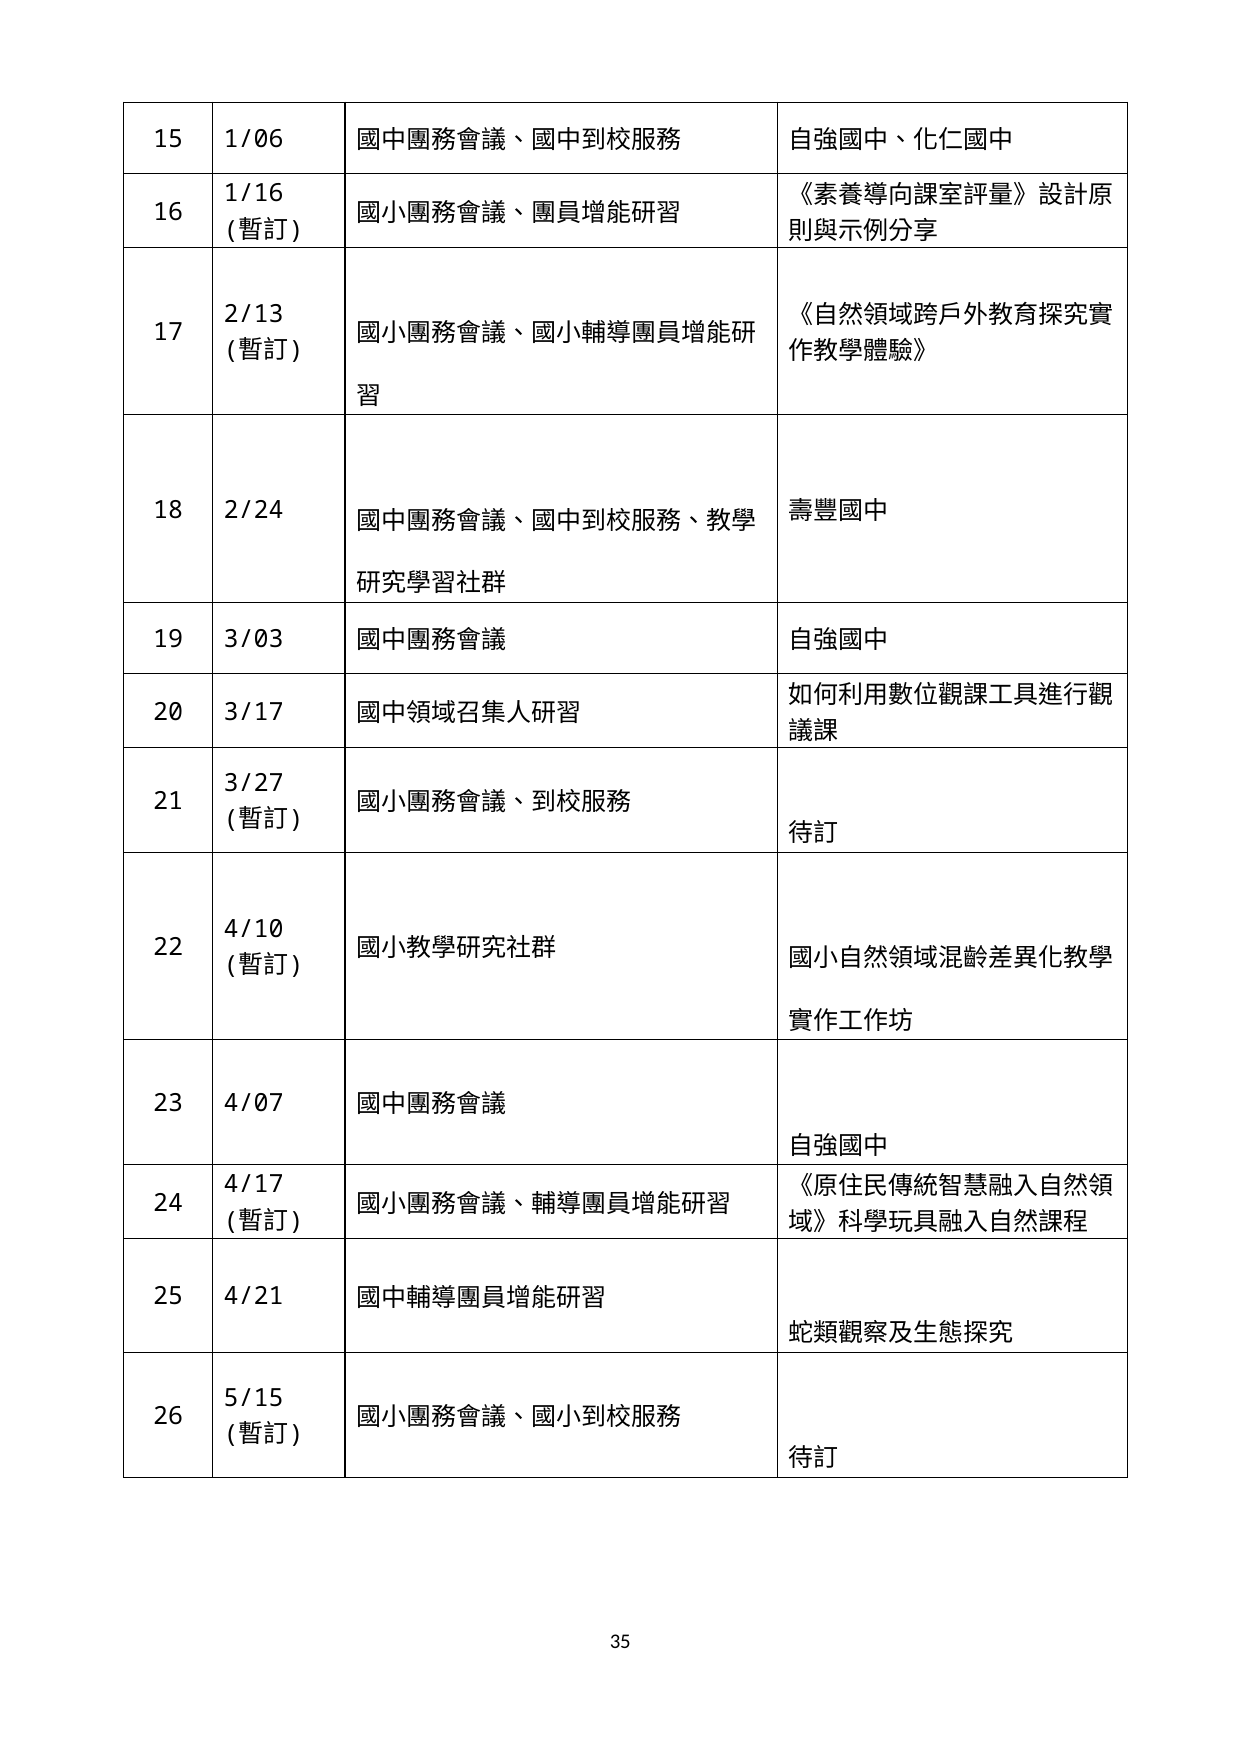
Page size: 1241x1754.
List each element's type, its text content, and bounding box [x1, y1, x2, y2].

table_cell 4/17 (暫訂) [213, 1165, 344, 1238]
table_cell 國中領域召集人研習 [346, 674, 777, 747]
table_cell 16 [124, 174, 212, 247]
table_cell 4/07 [213, 1040, 344, 1164]
table_cell 2/13 (暫訂) [213, 248, 344, 414]
table_cell 國中團務會議 [346, 603, 777, 673]
table_cell 3/27 (暫訂) [213, 748, 344, 852]
table_cell 23 [124, 1040, 212, 1164]
table_cell 17 [124, 248, 212, 414]
table_cell 國中團務會議、國中到校服務 [346, 103, 777, 173]
table_cell 3/03 [213, 603, 344, 673]
table_cell 5/15 (暫訂) [213, 1353, 344, 1477]
table_cell 待訂 [778, 748, 1127, 852]
table_cell 《自然領域跨戶外教育探究實作教學體驗》 [778, 248, 1127, 414]
table_cell 1/16 (暫訂) [213, 174, 344, 247]
table_cell 24 [124, 1165, 212, 1238]
table_cell 國小教學研究社群 [346, 853, 777, 1039]
table_cell 國小團務會議、國小到校服務 [346, 1353, 777, 1477]
table_cell 國小團務會議、到校服務 [346, 748, 777, 852]
table_cell 3/17 [213, 674, 344, 747]
table_cell 15 [124, 103, 212, 173]
table_cell 4/10 (暫訂) [213, 853, 344, 1039]
table_cell 國中團務會議 [346, 1040, 777, 1164]
table_cell 國小團務會議、國小輔導團員增能研習 [346, 248, 777, 414]
table_cell 《原住民傳統智慧融入自然領域》科學玩具融入自然課程 [778, 1165, 1127, 1238]
table_cell 國小自然領域混齡差異化教學實作工作坊 [778, 853, 1127, 1039]
table_cell 19 [124, 603, 212, 673]
table_cell 自強國中 [778, 1040, 1127, 1164]
table_cell 國小團務會議、團員增能研習 [346, 174, 777, 247]
table_cell 20 [124, 674, 212, 747]
table_cell 2/24 [213, 415, 344, 602]
table_cell 18 [124, 415, 212, 602]
table_cell 自強國中、化仁國中 [778, 103, 1127, 173]
table_cell 如何利用數位觀課工具進行觀議課 [778, 674, 1127, 747]
table_cell 4/21 [213, 1239, 344, 1352]
table_cell 25 [124, 1239, 212, 1352]
table_cell 國中輔導團員增能研習 [346, 1239, 777, 1352]
table_cell 國小團務會議、輔導團員增能研習 [346, 1165, 777, 1238]
table_cell 國中團務會議、國中到校服務、教學研究學習社群 [346, 415, 777, 602]
table_cell 《素養導向課室評量》設計原則與示例分享 [778, 174, 1127, 247]
table_cell 22 [124, 853, 212, 1039]
table_cell 壽豐國中 [778, 415, 1127, 602]
table_cell 待訂 [778, 1353, 1127, 1477]
table_cell 蛇類觀察及生態探究 [778, 1239, 1127, 1352]
table_cell 自強國中 [778, 603, 1127, 673]
table_cell 21 [124, 748, 212, 852]
table_cell 26 [124, 1353, 212, 1477]
table_cell 1/06 [213, 103, 344, 173]
